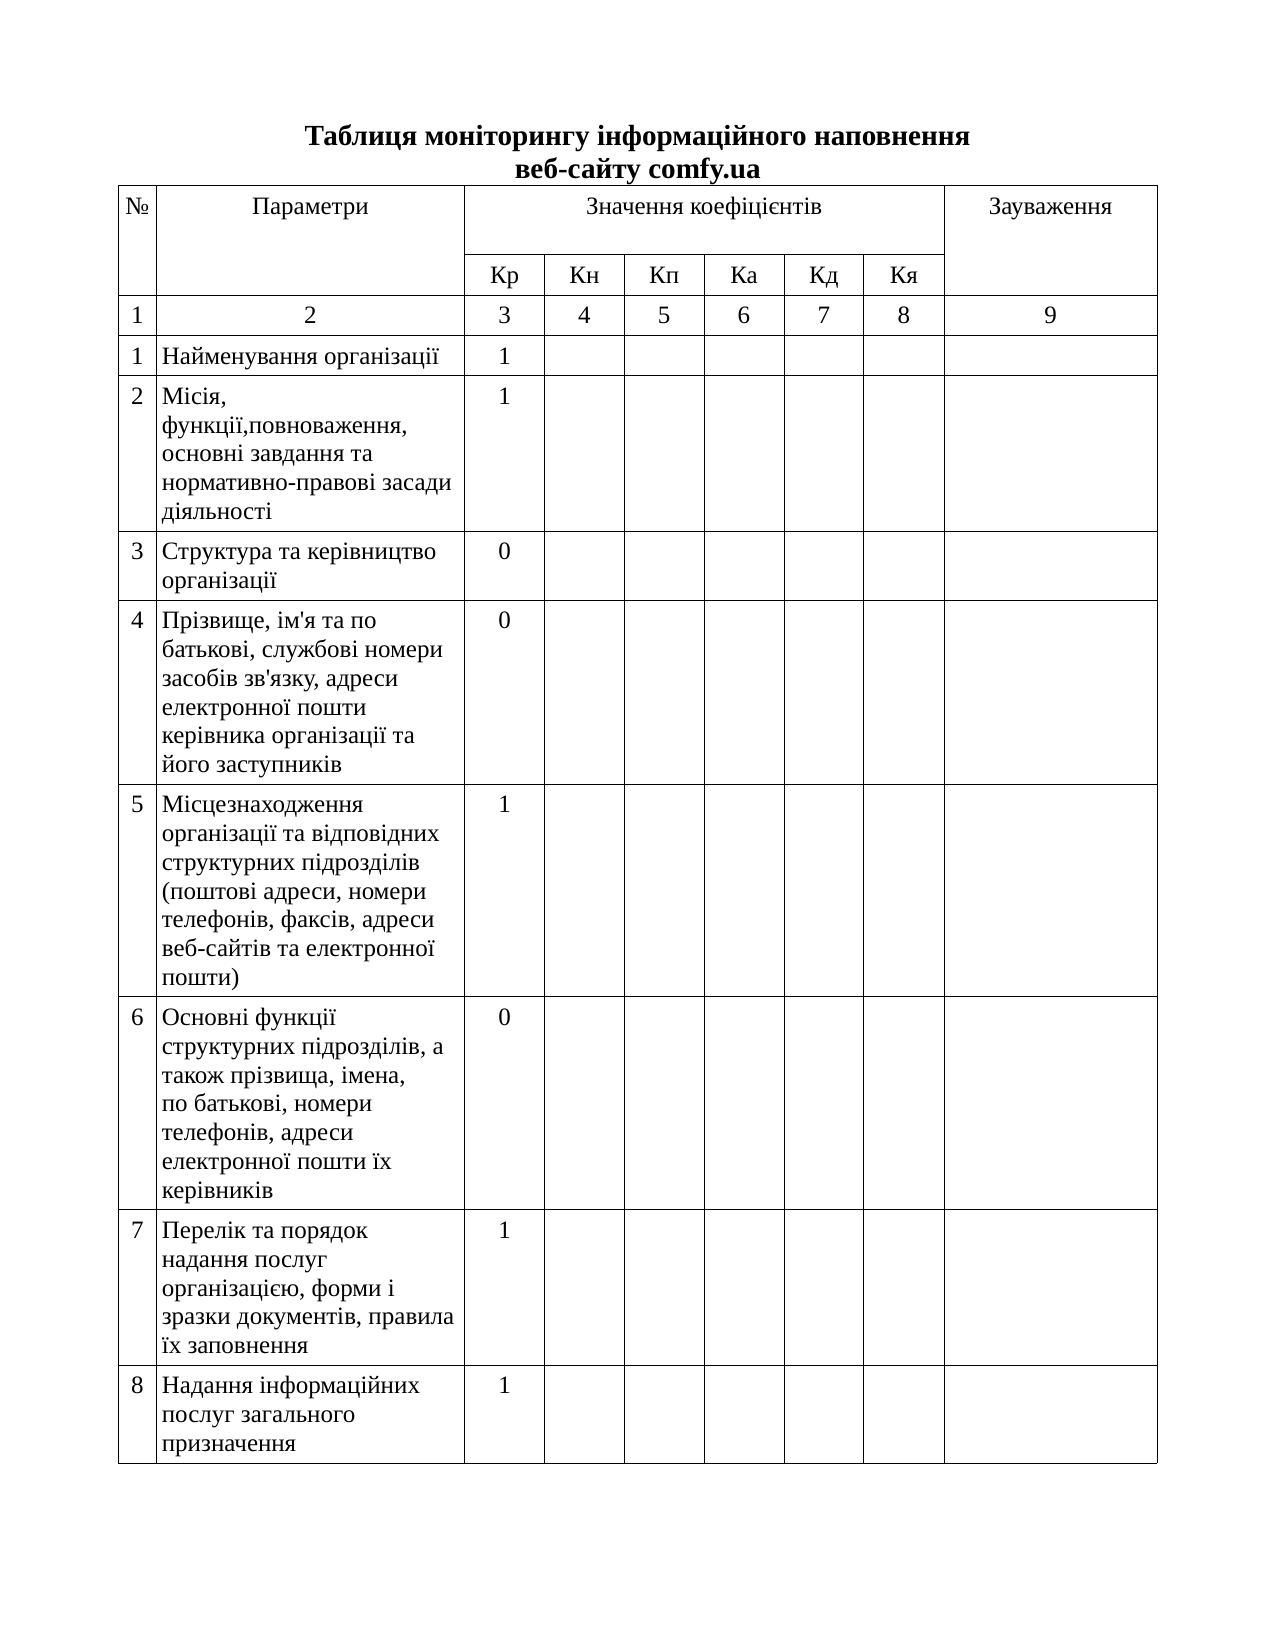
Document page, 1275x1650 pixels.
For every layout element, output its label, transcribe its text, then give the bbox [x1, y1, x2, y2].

table_cell [545, 1366, 624, 1462]
table_cell Кд [785, 255, 863, 294]
table_cell 6 [119, 997, 156, 1209]
table_cell 4 [545, 296, 624, 335]
table_cell [864, 601, 944, 784]
table_cell [545, 601, 624, 784]
table_cell Кп [625, 255, 704, 294]
table_cell Місцезнаходження організації та відповідних структурних підрозділів (поштові адреси, номери телефонів, факсів, адреси веб-сайтів та електронної пошти) [157, 785, 464, 996]
table_cell Надання інформаційних послуг загального призначення [157, 1366, 464, 1462]
table_cell [785, 601, 863, 784]
table_cell [545, 336, 624, 375]
table_cell [945, 785, 1157, 996]
table_cell [864, 532, 944, 599]
table_cell [945, 376, 1157, 531]
table_cell [625, 1366, 704, 1462]
table_cell Ка [705, 255, 784, 294]
table_cell [705, 376, 784, 531]
table_header Значення коефіцієнтів [465, 186, 944, 254]
table_cell Кр [465, 255, 544, 294]
table_cell Прізвище, ім'я та по батькові, службові номери засобів зв'язку, адреси електронної пошти керівника організації та його заступників [157, 601, 464, 784]
text Таблиця моніторингу інформаційного наповнення [118, 118, 1157, 152]
table_cell Структура та керівництво організації [157, 532, 464, 599]
table_cell [945, 601, 1157, 784]
table_cell [864, 785, 944, 996]
table_cell 0 [465, 532, 544, 599]
table_cell 4 [119, 601, 156, 784]
table_header № [119, 186, 156, 294]
table_cell [945, 1210, 1157, 1364]
table_cell [864, 376, 944, 531]
table_cell Кн [545, 255, 624, 294]
table_cell [545, 1210, 624, 1364]
table_cell [945, 336, 1157, 375]
table_cell [545, 997, 624, 1209]
table_cell [705, 336, 784, 375]
table_cell [864, 336, 944, 375]
table_cell Найменування організації [157, 336, 464, 375]
table_cell 6 [705, 296, 784, 335]
table_cell [625, 1210, 704, 1364]
table_cell [945, 1366, 1157, 1462]
table_cell 9 [945, 296, 1157, 335]
table_cell 5 [119, 785, 156, 996]
table_cell [705, 1366, 784, 1462]
table_cell 7 [785, 296, 863, 335]
table_cell [785, 1210, 863, 1364]
table_cell Перелік та порядок надання послуг організацією, форми і зразки документів, правила їх заповнення [157, 1210, 464, 1364]
table_cell 1 [465, 1366, 544, 1462]
table_cell 2 [157, 296, 464, 335]
table_cell [705, 601, 784, 784]
table_cell [545, 376, 624, 531]
table_cell [785, 997, 863, 1209]
table_cell [864, 1366, 944, 1462]
table_cell 7 [119, 1210, 156, 1364]
table_cell [864, 997, 944, 1209]
table_cell [625, 376, 704, 531]
table_cell 1 [465, 376, 544, 531]
table_cell 8 [119, 1366, 156, 1462]
table_cell [864, 1210, 944, 1364]
table_cell Основні функції структурних підрозділів, а також прізвища, імена, по батькові, номери телефонів, адреси електронної пошти їх керівників [157, 997, 464, 1209]
table_cell 8 [864, 296, 944, 335]
table_cell [945, 997, 1157, 1209]
table_cell [785, 1366, 863, 1462]
table_header Зауваження [945, 186, 1157, 294]
table_cell 1 [465, 1210, 544, 1364]
table_cell 1 [119, 296, 156, 335]
table_cell [625, 997, 704, 1209]
table_cell [625, 532, 704, 599]
table_cell Кя [864, 255, 944, 294]
table_cell [785, 336, 863, 375]
table_cell [625, 601, 704, 784]
table_cell [625, 785, 704, 996]
table_cell 5 [625, 296, 704, 335]
text веб-сайту comfy.ua [118, 152, 1157, 185]
table_cell [705, 1210, 784, 1364]
table_cell [705, 532, 784, 599]
table_cell 0 [465, 997, 544, 1209]
table_cell [705, 997, 784, 1209]
table_cell 1 [119, 336, 156, 375]
table_cell [545, 785, 624, 996]
table_cell [945, 532, 1157, 599]
table_cell Місія, функції,повноваження, основні завдання та нормативно-правові засади діяльності [157, 376, 464, 531]
table_cell [625, 336, 704, 375]
table_cell 3 [119, 532, 156, 599]
table_header Параметри [157, 186, 464, 294]
table_cell 0 [465, 601, 544, 784]
table_cell [785, 532, 863, 599]
table_cell [785, 376, 863, 531]
table_cell [705, 785, 784, 996]
table_cell 3 [465, 296, 544, 335]
table_cell [545, 532, 624, 599]
table_cell [785, 785, 863, 996]
table_cell 1 [465, 785, 544, 996]
table_cell 2 [119, 376, 156, 531]
table_cell 1 [465, 336, 544, 375]
